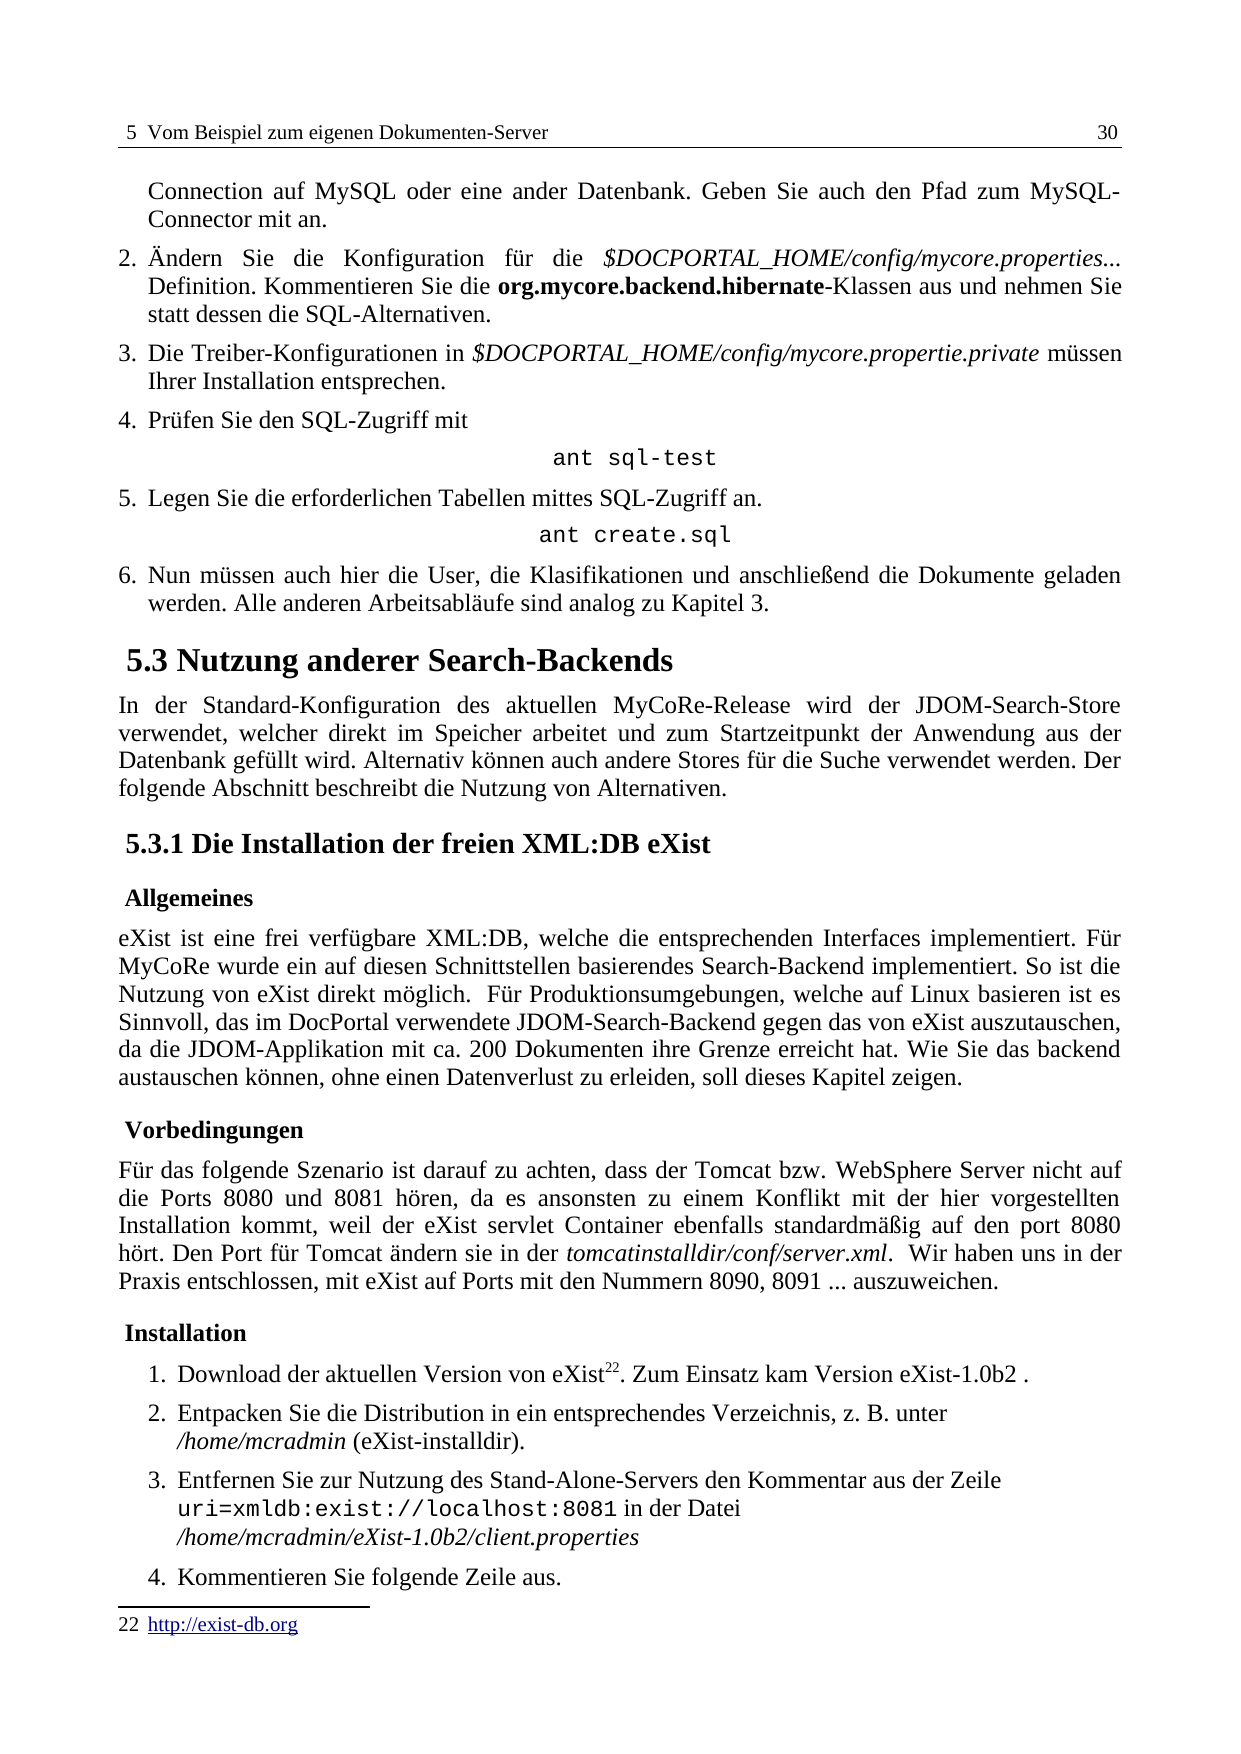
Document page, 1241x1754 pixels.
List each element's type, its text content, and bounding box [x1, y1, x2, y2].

list Download der aktuellen Version von eXist. Zum Einsatz kam Version eXist-1.0b2 . [118, 1360, 1122, 1387]
subtitle Die Installation der freien XML:DB eXist [118, 827, 1122, 859]
text Für das folgende Szenario ist darauf zu achten, dass der Tomcat bzw. WebSphere Server nicht auf die Ports 8080 und 8081 hören, da es ansonsten zu einem Konflikt mit der hier vorgestellten Installation kommt, weil der eXist servlet Container ebenfalls standardmäßig auf den port 8080 hört. Den Port für Tomcat ändern sie in der tomcatinstalldir/conf/server.xml. Wir haben uns in der Praxis entschlossen, mit eXist auf Ports mit den Nummern 8090, 8091 ... auszuweichen. [118, 1156, 1122, 1294]
text In der Standard-Konfiguration des aktuellen MyCoRe-Release wird der JDOM-Search-Store verwendet, welcher direkt im Speicher arbeitet und zum Startzeitpunkt der Anwendung aus der Datenbank gefüllt wird. Alternativ können auch andere Stores für die Suche verwendet werden. Der folgende Abschnitt beschreibt die Nutzung von Alternativen. [118, 691, 1122, 802]
list Kommentieren Sie folgende Zeile aus. [118, 1563, 1122, 1591]
subtitle Installation [118, 1319, 1122, 1347]
subtitle Allgemeines [118, 884, 1122, 912]
list ant create.sql [118, 523, 1122, 549]
list Connection auf MySQL oder eine ander Datenbank. Geben Sie auch den Pfad zum MySQL-Connector mit an. [118, 177, 1122, 232]
list Entpacken Sie die Distribution in ein entsprechendes Verzeichnis, z. B. unter /home/mcradmin (eXist-installdir). [118, 1399, 1122, 1455]
subtitle Vorbedingungen [118, 1116, 1122, 1143]
list http://exist-db.org [118, 1613, 1122, 1636]
list Legen Sie die erforderlichen Tabellen mittes SQL-Zugriff an. [118, 484, 1122, 512]
list ant sql-test [118, 446, 1122, 472]
text eXist ist eine frei verfügbare XML:DB, welche die entsprechenden Interfaces implementiert. Für MyCoRe wurde ein auf diesen Schnittstellen basierendes Search-Backend implementiert. So ist die Nutzung von eXist direkt möglich. Für Produktionsumgebungen, welche auf Linux basieren ist es Sinnvoll, das im DocPortal verwendete JDOM-Search-Backend gegen das von eXist auszutauschen, da die JDOM-Applikation mit ca. 200 Dokumenten ihre Grenze erreicht hat. Wie Sie das backend austauschen können, ohne einen Datenverlust zu erleiden, soll dieses Kapitel zeigen. [118, 924, 1122, 1091]
list Nun müssen auch hier die User, die Klasifikationen und anschließend die Dokumente geladen werden. Alle anderen Arbeitsabläufe sind analog zu Kapitel 3. [118, 561, 1122, 617]
list Prüfen Sie den SQL-Zugriff mit [118, 406, 1122, 434]
list Die Treiber-Konfigurationen in $DOCPORTAL_HOME/config/mycore.propertie.private müssen Ihrer Installation entsprechen. [118, 339, 1122, 394]
list Entfernen Sie zur Nutzung des Stand-Alone-Servers den Kommentar aus der Zeile uri=xmldb:exist://localhost:8081 in der Datei /home/mcradmin/eXist-1.0b2/client.properties [118, 1466, 1122, 1551]
subtitle Nutzung anderer Search-Backends [118, 642, 1122, 679]
list Ändern Sie die Konfiguration für die $DOCPORTAL_HOME/config/mycore.properties... Definition. Kommentieren Sie die org.mycore.backend.hibernate-Klassen aus und nehmen Sie statt dessen die SQL-Alternativen. [118, 244, 1122, 327]
